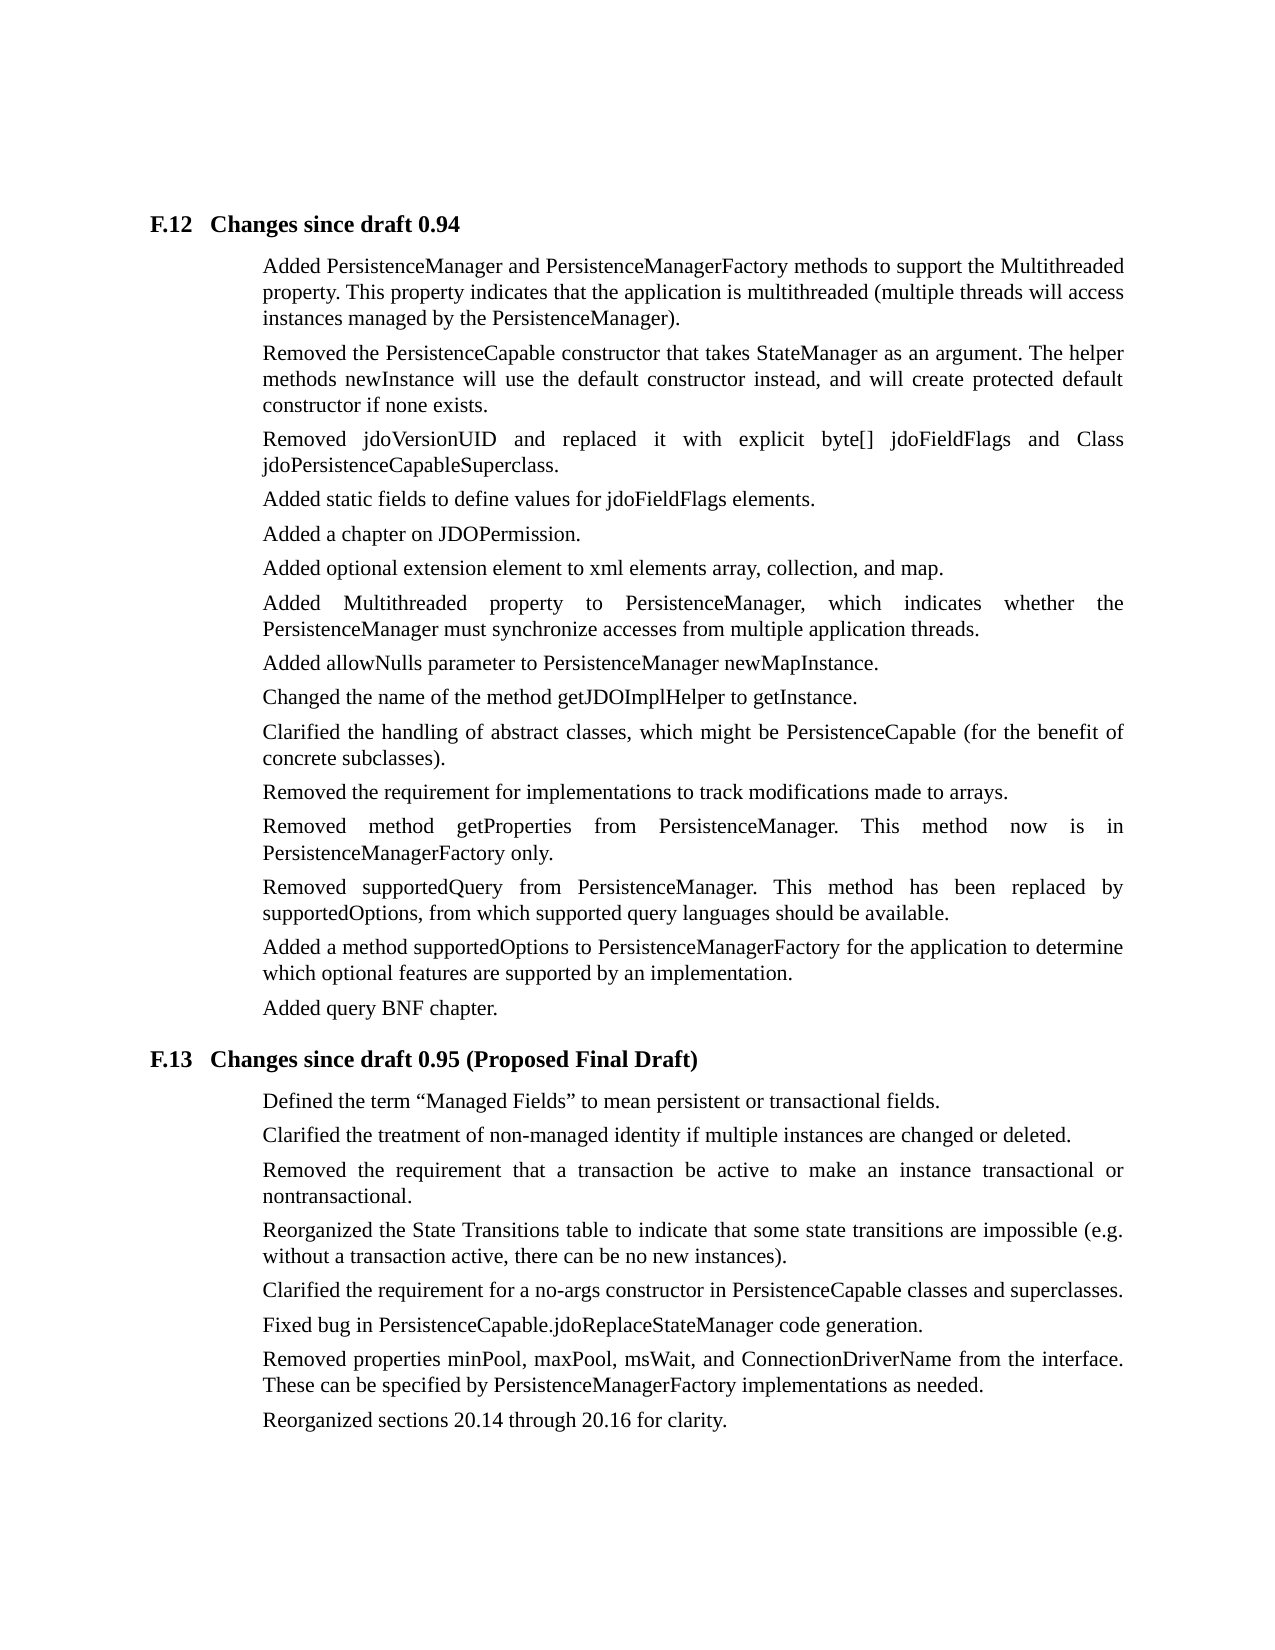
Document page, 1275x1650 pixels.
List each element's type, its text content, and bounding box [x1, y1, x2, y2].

text Removed supportedQuery from PersistenceManager. This method has been replaced by supportedOptions, from which supported query languages should be available. [262, 873, 1125, 925]
text Added optional extension element to xml elements array, collection, and map. [262, 554, 1125, 580]
text Changed the name of the method getJDOImplHelper to getInstance. [262, 683, 1125, 709]
subtitle Changes since draft 0.94 [150, 210, 1125, 238]
text Clarified the treatment of non-managed identity if multiple instances are changed or deleted. [262, 1121, 1125, 1147]
text Reorganized sections 20.14 through 20.16 for clarity. [262, 1406, 1125, 1432]
text Removed the requirement that a transaction be active to make an instance transactional or nontransactional. [262, 1156, 1125, 1208]
text Reorganized the State Transitions table to indicate that some state transitions are impossible (e.g. without a transaction active, there can be no new instances). [262, 1216, 1125, 1268]
text Clarified the handling of abstract classes, which might be PersistenceCapable (for the benefit of concrete subclasses). [262, 718, 1125, 770]
text Removed jdoVersionUID and replaced it with explicit byte[] jdoFieldFlags and Class jdoPersistenceCapableSuperclass. [262, 425, 1125, 477]
text Added static fields to define values for jdoFieldFlags elements. [262, 486, 1125, 512]
subtitle Changes since draft 0.95 (Proposed Final Draft) [150, 1045, 1125, 1072]
text Removed the requirement for implementations to track modifications made to arrays. [262, 778, 1125, 804]
text Added a method supportedOptions to PersistenceManagerFactory for the application to determine which optional features are supported by an implementation. [262, 933, 1125, 986]
text Removed method getProperties from PersistenceManager. This method now is in PersistenceManagerFactory only. [262, 813, 1125, 865]
text Removed the PersistenceCapable constructor that takes StateManager as an argument. The helper methods newInstance will use the default constructor instead, and will create protected default constructor if none exists. [262, 339, 1125, 417]
text Defined the term “Managed Fields” to mean persistent or transactional fields. [262, 1087, 1125, 1113]
text Added PersistenceManager and PersistenceManagerFactory methods to support the Multithreaded property. This property indicates that the application is multithreaded (multiple threads will access instances managed by the PersistenceManager). [262, 252, 1125, 330]
text Fixed bug in PersistenceCapable.jdoReplaceStateManager code generation. [262, 1311, 1125, 1337]
text Added allowNulls parameter to PersistenceManager newMapInstance. [262, 649, 1125, 675]
text Added query BNF chapter. [262, 994, 1125, 1020]
text Clarified the requirement for a no-args constructor in PersistenceCapable classes and superclasses. [262, 1277, 1125, 1303]
text Added Multithreaded property to PersistenceManager, which indicates whether the PersistenceManager must synchronize accesses from multiple application threads. [262, 589, 1125, 641]
text Added a chapter on JDOPermission. [262, 520, 1125, 546]
text Removed properties minPool, maxPool, msWait, and ConnectionDriverName from the interface. These can be specified by PersistenceManagerFactory implementations as needed. [262, 1345, 1125, 1397]
